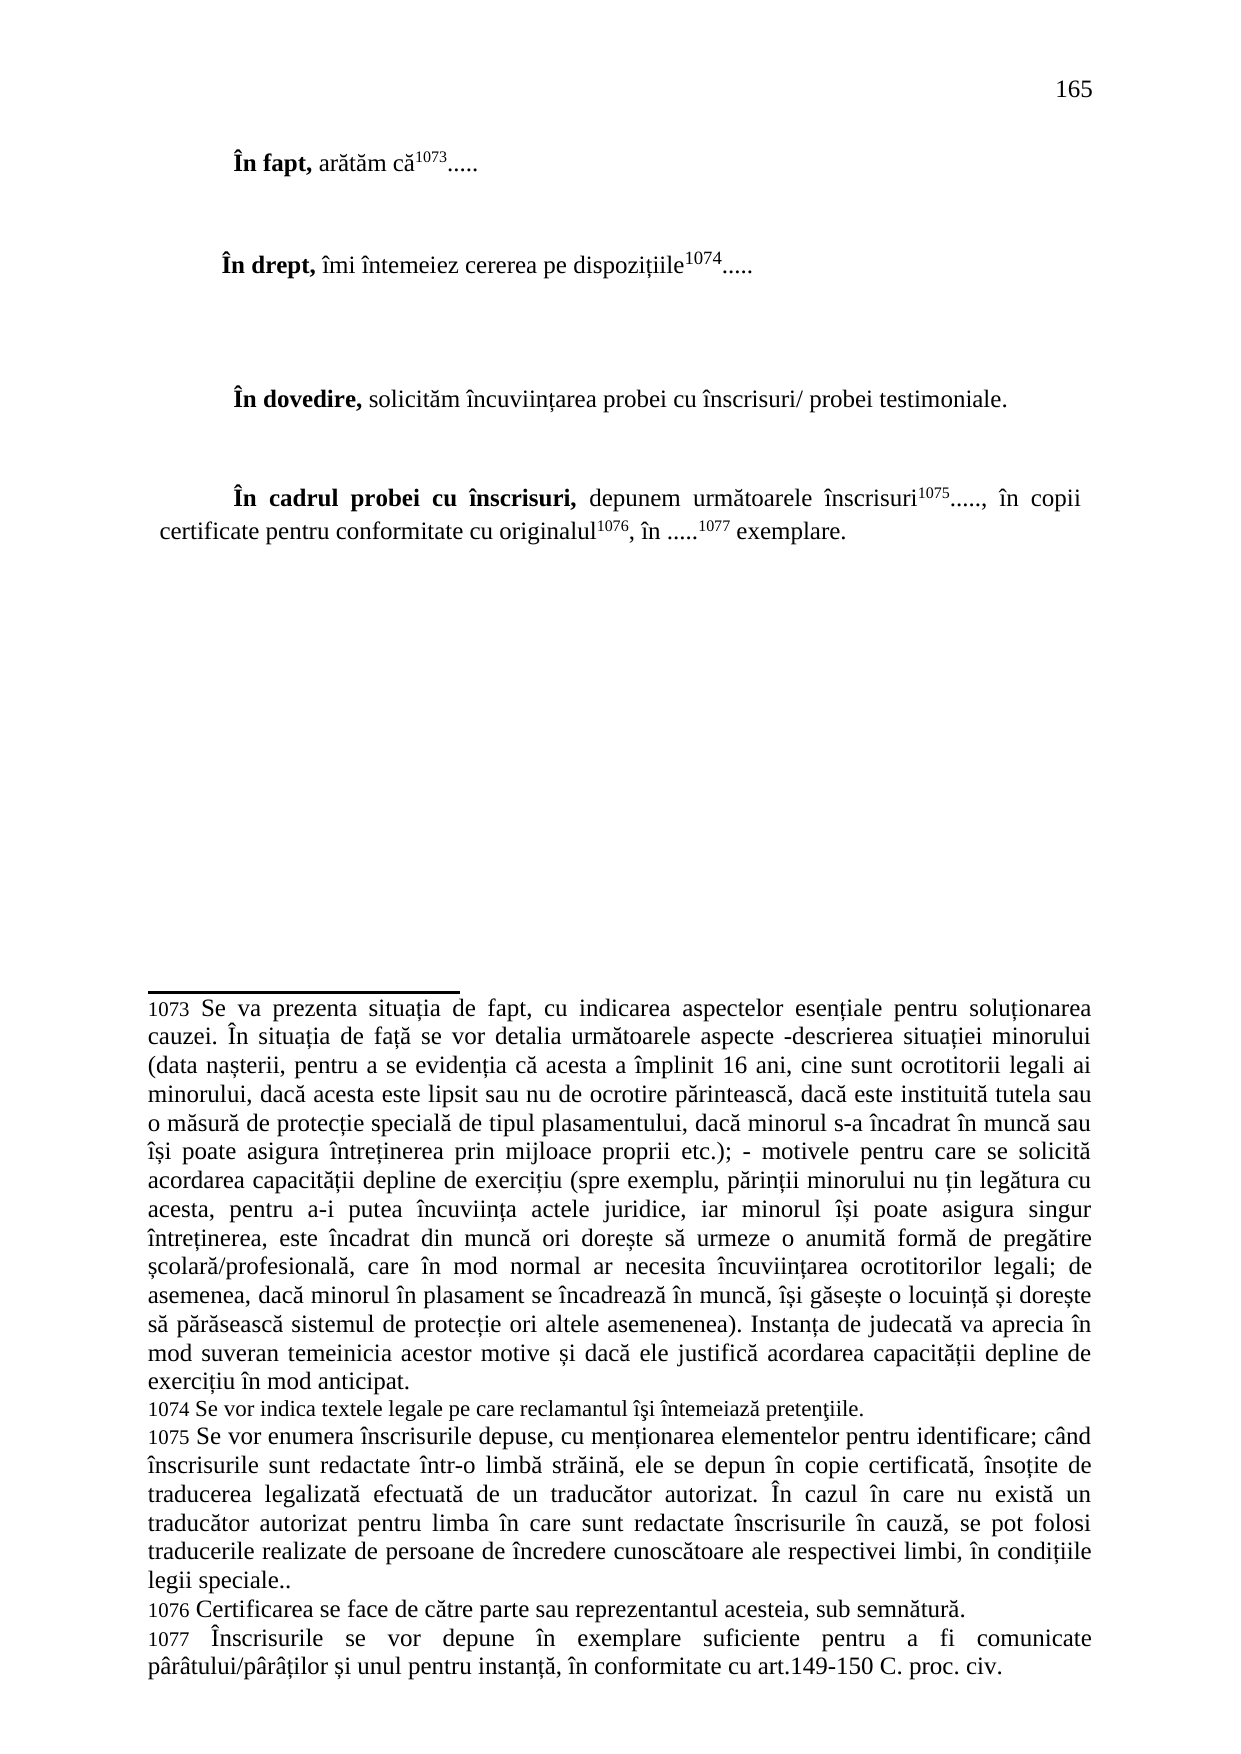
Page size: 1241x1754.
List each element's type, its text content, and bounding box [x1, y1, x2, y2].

text În cadrul probei cu înscrisuri, depunem următoarele înscrisuri....., în copii certificate pentru conformitate cu originalul, în ..... exemplare. [159, 483, 1081, 545]
text Certificarea se face de către parte sau reprezentantul acesteia, sub semnătură. [148, 1594, 1093, 1623]
text Înscrisurile se vor depune în exemplare suficiente pentru a fi comunicate pârâtului/pârâților și unul pentru instanță, în conformitate cu art.149-150 C. proc. civ. [148, 1623, 1093, 1680]
text În dovedire, solicităm încuviințarea probei cu înscrisuri/ probei testimoniale. [159, 384, 1081, 413]
text Se vor enumera înscrisurile depuse, cu menționarea elementelor pentru identificare; când înscrisurile sunt redactate într-o limbă străină, ele se depun în copie certificată, însoțite de traducerea legalizată efectuată de un traducător autorizat. În cazul în care nu există un traducător autorizat pentru limba în care sunt redactate înscrisurile în cauză, se pot folosi traducerile realizate de persoane de încredere cunoscătoare ale respectivei limbi, în condițiile legii speciale.. [148, 1421, 1093, 1594]
text Se va prezenta situația de fapt, cu indicarea aspectelor esențiale pentru soluționarea cauzei. În situația de față se vor detalia următoarele aspecte -descrierea situației minorului (data nașterii, pentru a se evidenția că acesta a împlinit 16 ani, cine sunt ocrotitorii legali ai minorului, dacă acesta este lipsit sau nu de ocrotire părintească, dacă este instituită tutela sau o măsură de protecție specială de tipul plasamentului, dacă minorul s-a încadrat în muncă sau își poate asigura întreținerea prin mijloace proprii etc.); - motivele pentru care se solicită acordarea capacității depline de exercițiu (spre exemplu, părinții minorului nu țin legătura cu acesta, pentru a-i putea încuviința actele juridice, iar minorul își poate asigura singur întreținerea, este încadrat din muncă ori dorește să urmeze o anumită formă de pregătire școlară/profesională, care în mod normal ar necesita încuviințarea ocrotitorilor legali; de asemenea, dacă minorul în plasament se încadrează în muncă, își găsește o locuință și dorește să părăsească sistemul de protecție ori altele asemenenea). Instanța de judecată va aprecia în mod suveran temeinicia acestor motive și dacă ele justifică acordarea capacității depline de exercițiu în mod anticipat. [148, 993, 1093, 1395]
text Se vor indica textele legale pe care reclamantul îşi întemeiază pretenţiile. [148, 1395, 1093, 1421]
text În drept, îmi întemeiez cererea pe dispozițiile..... [148, 247, 1087, 280]
text În fapt, arătăm că..... [159, 148, 1081, 176]
